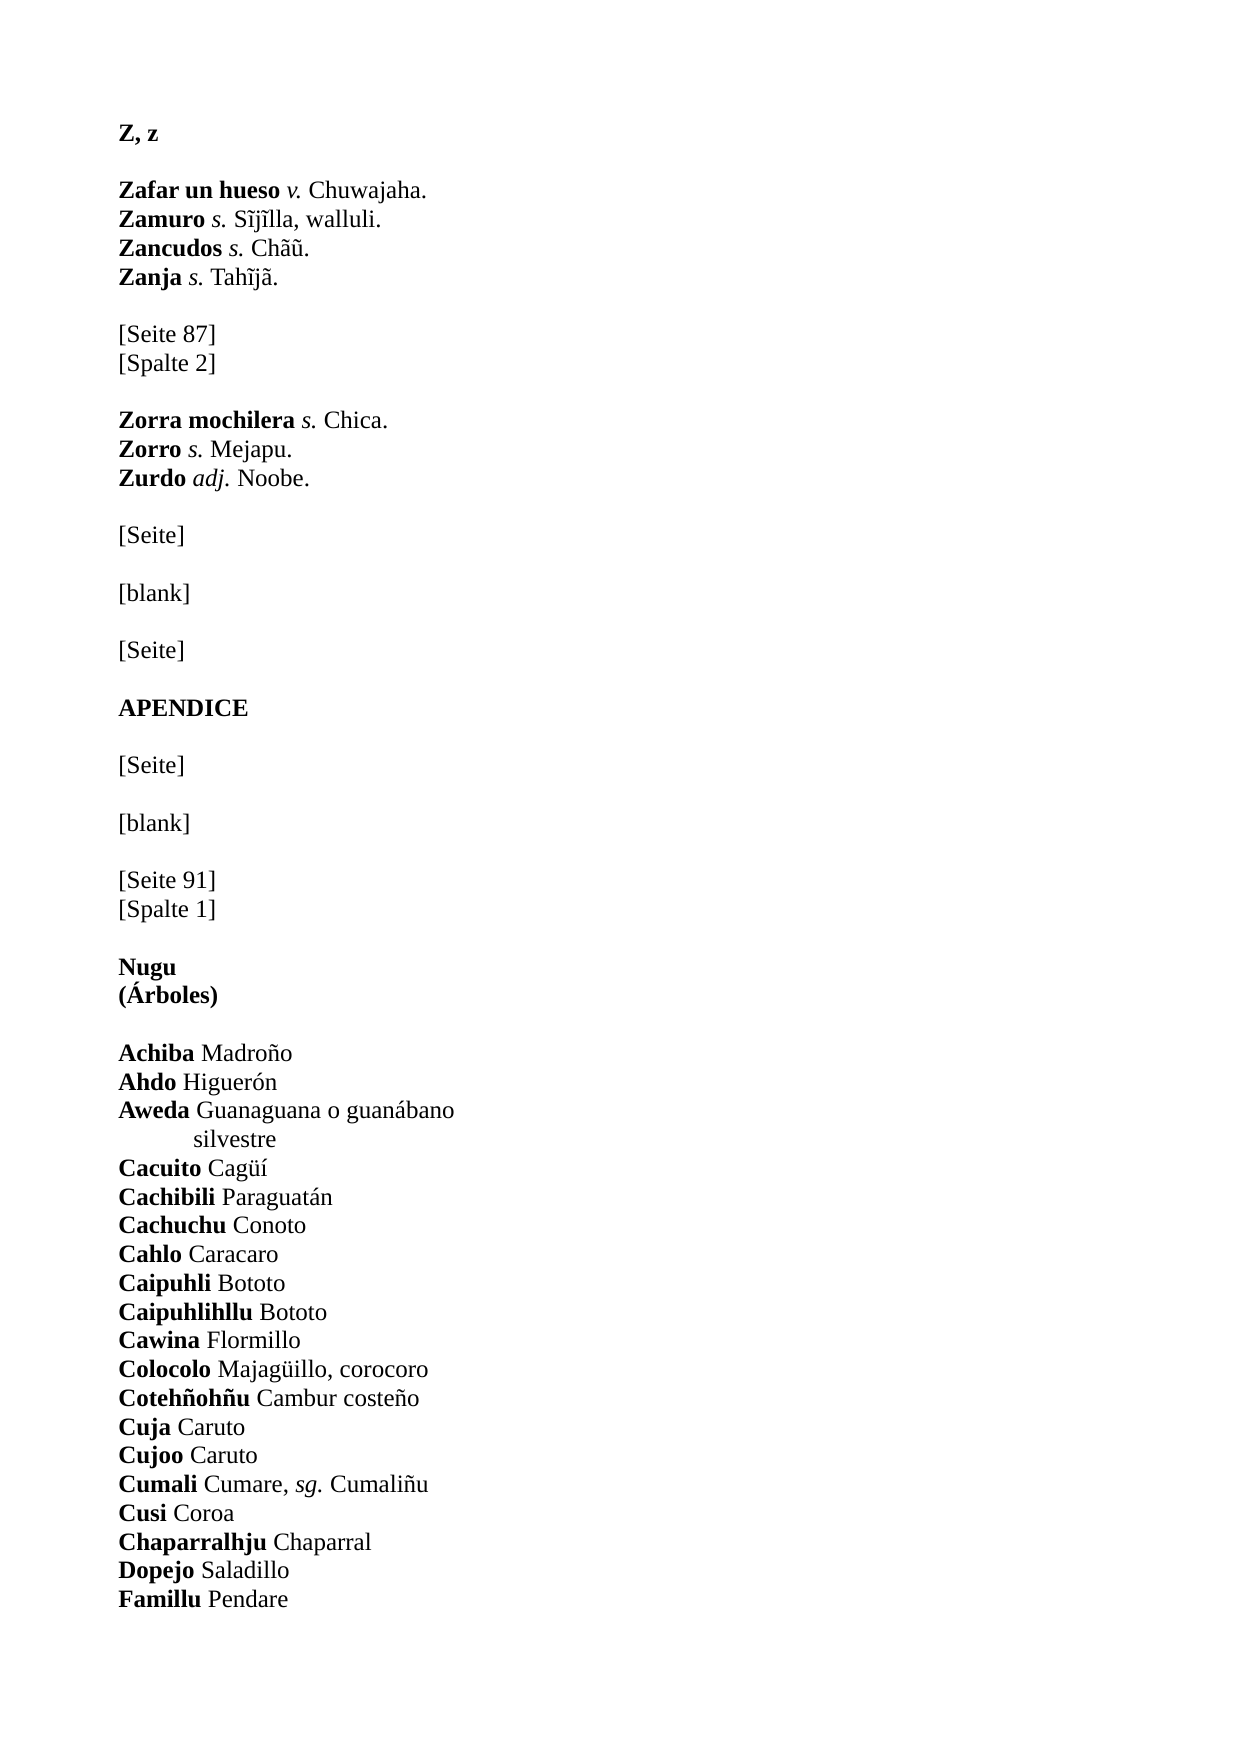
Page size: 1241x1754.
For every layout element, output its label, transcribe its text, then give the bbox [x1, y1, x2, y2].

text [Seite] [118, 636, 1122, 664]
text Cacuito Cagüí [118, 1153, 1122, 1182]
text [Seite 91] [118, 866, 1122, 894]
text Colocolo Majagüillo, corocoro [118, 1354, 1122, 1383]
text Cachibili Paraguatán [118, 1182, 1122, 1211]
text [Seite] [118, 521, 1122, 549]
text Zafar un hueso v. Chuwajaha. [118, 176, 1122, 204]
text Zorro s. Mejapu. [118, 434, 1122, 463]
text Zamuro s. Sĩjĩlla, walluli. [118, 204, 1122, 233]
text Dopejo Saladillo [118, 1556, 1122, 1584]
text Cuja Caruto [118, 1412, 1122, 1441]
text Cotehñohñu Cambur costeño [118, 1383, 1122, 1412]
text Achiba Madroño [118, 1038, 1122, 1067]
text Aweda Guanaguana o guanábano [118, 1096, 1122, 1124]
text [Seite] [118, 751, 1122, 779]
text Cumali Cumare, sg. Cumaliñu [118, 1469, 1122, 1498]
text Caipuhli Bototo [118, 1268, 1122, 1297]
text Ahdo Higuerón [118, 1067, 1122, 1096]
text Cawina Flormillo [118, 1326, 1122, 1354]
text (Árboles) [118, 981, 1122, 1009]
text [blank] [118, 578, 1122, 607]
text Z, z [118, 118, 1122, 147]
text Caipuhlihllu Bototo [118, 1297, 1122, 1326]
text Chaparralhju Chaparral [118, 1527, 1122, 1556]
text Zancudos s. Chãũ. [118, 233, 1122, 262]
text Nugu [118, 952, 1122, 981]
text Famillu Pendare [118, 1584, 1122, 1613]
text APENDICE [118, 693, 1122, 722]
text [Spalte 1] [118, 894, 1122, 923]
text Zorra mochilera s. Chica. [118, 406, 1122, 434]
text Cusi Coroa [118, 1498, 1122, 1527]
text [Seite 87] [118, 319, 1122, 348]
text Cachuchu Conoto [118, 1211, 1122, 1239]
text [Spalte 2] [118, 348, 1122, 377]
text silvestre [118, 1124, 1122, 1153]
text [blank] [118, 808, 1122, 837]
text Zanja s. Tahĩjã. [118, 262, 1122, 291]
text Cahlo Caracaro [118, 1239, 1122, 1268]
text Cujoo Caruto [118, 1441, 1122, 1469]
text Zurdo adj. Noobe. [118, 463, 1122, 492]
